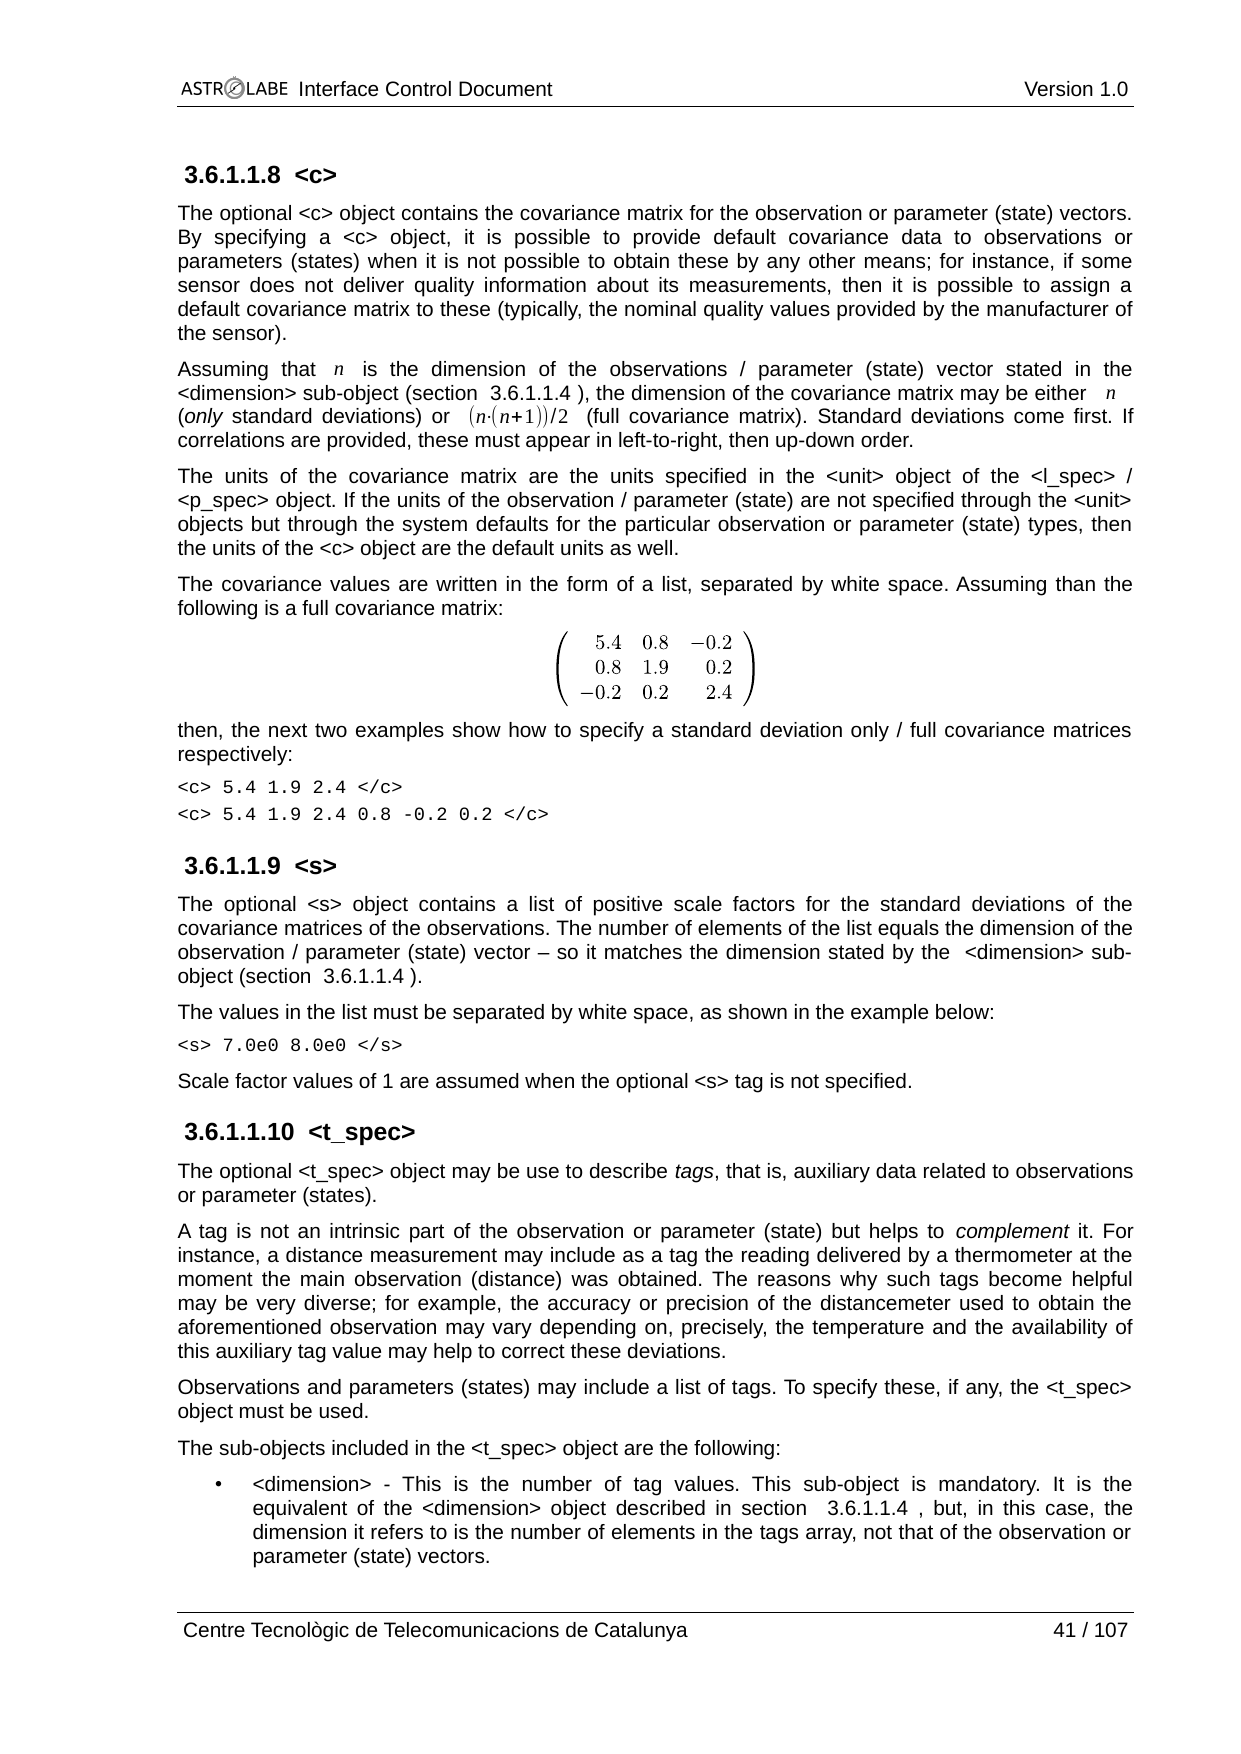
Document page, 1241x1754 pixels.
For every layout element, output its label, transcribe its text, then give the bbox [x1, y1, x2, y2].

list <dimension> - This is the number of tag values. This sub-object is mandatory. It is the equivalent of the <dimension> object described in section 3.6.1.1.4, but, in this case, the dimension it refers to is the number of elements in the tags array, not that of the observation or parameter (state) vectors. [215, 1472, 1134, 1568]
text The optional <c> object contains the covariance matrix for the observation or parameter (state) vectors. By specifying a <c> object, it is possible to provide default covariance data to observations or parameters (states) when it is not possible to obtain these by any other means; for instance, if some sensor does not deliver quality information about its measurements, then it is possible to assign a default covariance matrix to these (typically, the nominal quality values provided by the manufacturer of the sensor). [177, 201, 1134, 344]
text Scale factor values of 1 are assumed when the optional <s> tag is not specified. [177, 1068, 1134, 1092]
text The units of the covariance matrix are the units specified in the <unit> object of the <l_spec> / <p_spec> object. If the units of the observation / parameter (state) are not specified through the <unit> objects but through the system defaults for the particular observation or parameter (state) types, then the units of the <c> object are the default units as well. [177, 464, 1134, 560]
text The covariance values are written in the form of a list, separated by white space. Assuming than the following is a full covariance matrix: [177, 572, 1134, 619]
text <s> 7.0e0 8.0e0 </s> [177, 1036, 1134, 1057]
subtitle <c> [177, 160, 1134, 188]
text The optional <s> object contains a list of positive scale factors for the standard deviations of the covariance matrices of the observations. The number of elements of the list equals the dimension of the observation / parameter (state) vector – so it matches the dimension stated by the <dimension> sub-object (section 3.6.1.1.4). [177, 892, 1134, 988]
text <c> 5.4 1.9 2.4 </c> [177, 778, 1134, 799]
text The values in the list must be separated by white space, as shown in the example below: [177, 1000, 1134, 1024]
text The sub-objects included in the <t_spec> object are the following: [177, 1436, 1134, 1459]
text <c> 5.4 1.9 2.4 0.8 -0.2 0.2 </c> [177, 805, 1134, 826]
text then, the next two examples show how to specify a standard deviation only / full covariance matrices respectively: [177, 718, 1134, 766]
text Assuming thatis the dimension of the observations / parameter (state) vector stated in the <dimension> sub-object (section 3.6.1.1.4), the dimension of the covariance matrix may be either(only standard deviations) or(full covariance matrix). Standard deviations come first. If correlations are provided, these must appear in left-to-right, then up-down order. [177, 356, 1134, 452]
text The optional <t_spec> object may be use to describe tags, that is, auxiliary data related to observations or parameter (states). [177, 1158, 1134, 1206]
picture [181, 76, 288, 99]
text Observations and parameters (states) may include a list of tags. To specify these, if any, the <t_spec> object must be used. [177, 1375, 1134, 1423]
subtitle <s> [177, 851, 1134, 880]
text A tag is not an intrinsic part of the observation or parameter (state) but helps to complement it. For instance, a distance measurement may include as a tag the reading delivered by a thermometer at the moment the main observation (distance) was obtained. The reasons why such tags become helpful may be very diverse; for example, the accuracy or precision of the distancemeter used to obtain the aforementioned observation may vary depending on, precisely, the temperature and the availability of this auxiliary tag value may help to correct these deviations. [177, 1219, 1134, 1363]
subtitle <t_spec> [177, 1117, 1134, 1146]
